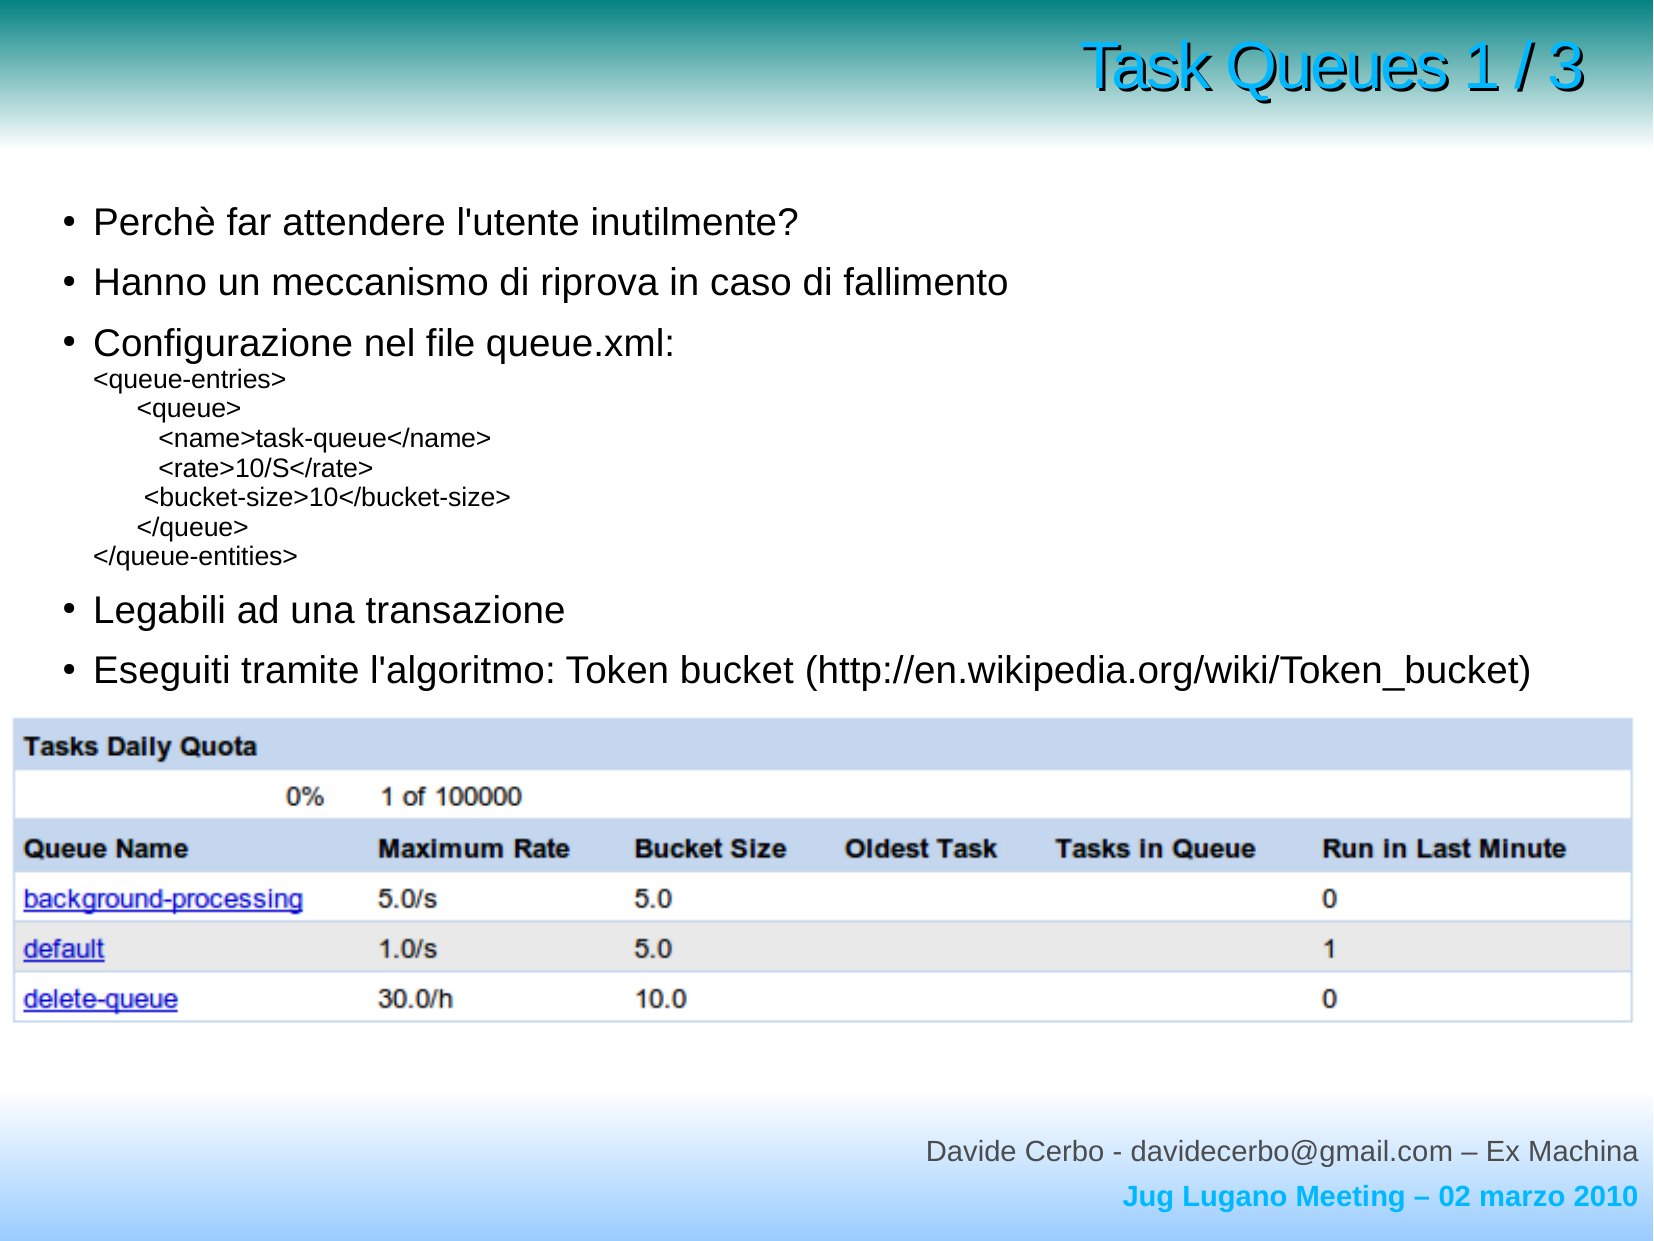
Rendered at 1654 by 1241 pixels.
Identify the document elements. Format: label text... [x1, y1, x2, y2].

picture [1, 706, 1650, 1071]
title Task Queues 1 / 3 [108, 14, 1585, 117]
list Perchè far attendere l'utente inutilmente? Hanno un meccanismo di riprova in caso di fallimento Configurazione nel file queue.xml: <queue-entries> <queue> <name>task-queue</name> <rate>10/S</rate> <bucket-size>10</bucket-size> </queue> </queue-entities> Legabili ad una transazione Eseguiti tramite l'algoritmo: Token bucket (http://en.wikipedia.org/wiki/Token_bucket) [52, 200, 1594, 706]
